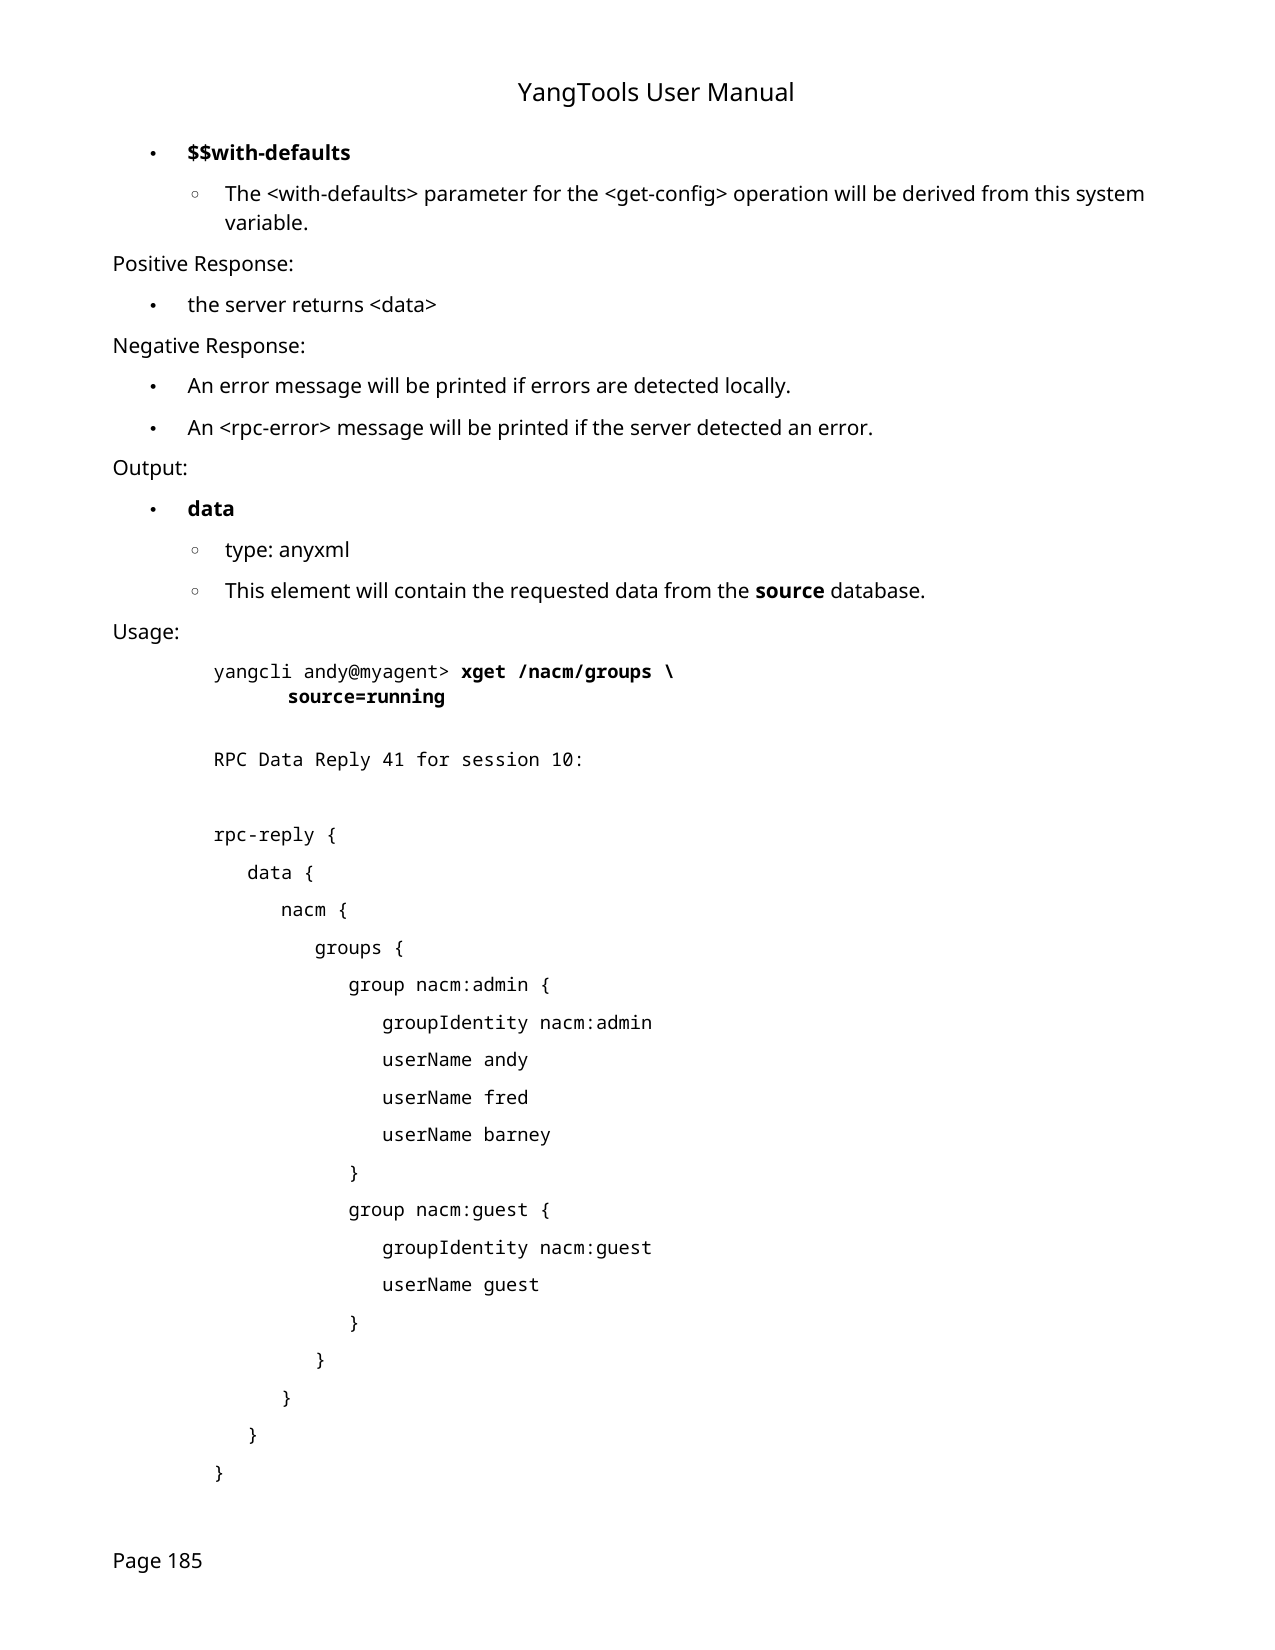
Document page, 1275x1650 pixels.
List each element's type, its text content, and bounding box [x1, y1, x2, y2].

text data { [139, 859, 1200, 885]
list data [150, 494, 1200, 523]
text Positive Response: [112, 249, 1200, 277]
text groupIdentity nacm:admin [139, 1009, 1200, 1035]
list the server returns <data> [150, 290, 1200, 318]
text } [139, 1384, 1200, 1410]
text userName andy [139, 1047, 1200, 1072]
list An <rpc-error> message will be printed if the server detected an error. [150, 413, 1200, 441]
text RPC Data Reply 41 for session 10: [139, 747, 1200, 772]
list $$with-defaults [150, 138, 1200, 167]
text Output: [112, 453, 1200, 482]
text groupIdentity nacm:guest [139, 1234, 1200, 1260]
list type: anyxml [187, 535, 1200, 564]
text Negative Response: [112, 331, 1200, 359]
text userName barney [139, 1122, 1200, 1147]
text group nacm:admin { [139, 972, 1200, 997]
text } [139, 1347, 1200, 1372]
text } [139, 1422, 1200, 1447]
text Usage: [112, 617, 1200, 646]
text userName fred [139, 1084, 1200, 1110]
list An error message will be printed if errors are detected locally. [150, 372, 1200, 400]
text group nacm:guest { [139, 1197, 1200, 1222]
list The <with-defaults> parameter for the <get-config> operation will be derived from this system variable. [187, 179, 1200, 236]
text } [139, 1459, 1200, 1485]
text groups { [139, 934, 1200, 960]
text yangcli andy@myagent> xget /nacm/groups \ source=running [139, 658, 1200, 735]
text } [139, 1159, 1200, 1185]
text } [139, 1309, 1200, 1335]
list This element will contain the requested data from the source database. [187, 576, 1200, 605]
text nacm { [139, 897, 1200, 922]
text userName guest [139, 1272, 1200, 1297]
text rpc-reply { [139, 822, 1200, 847]
